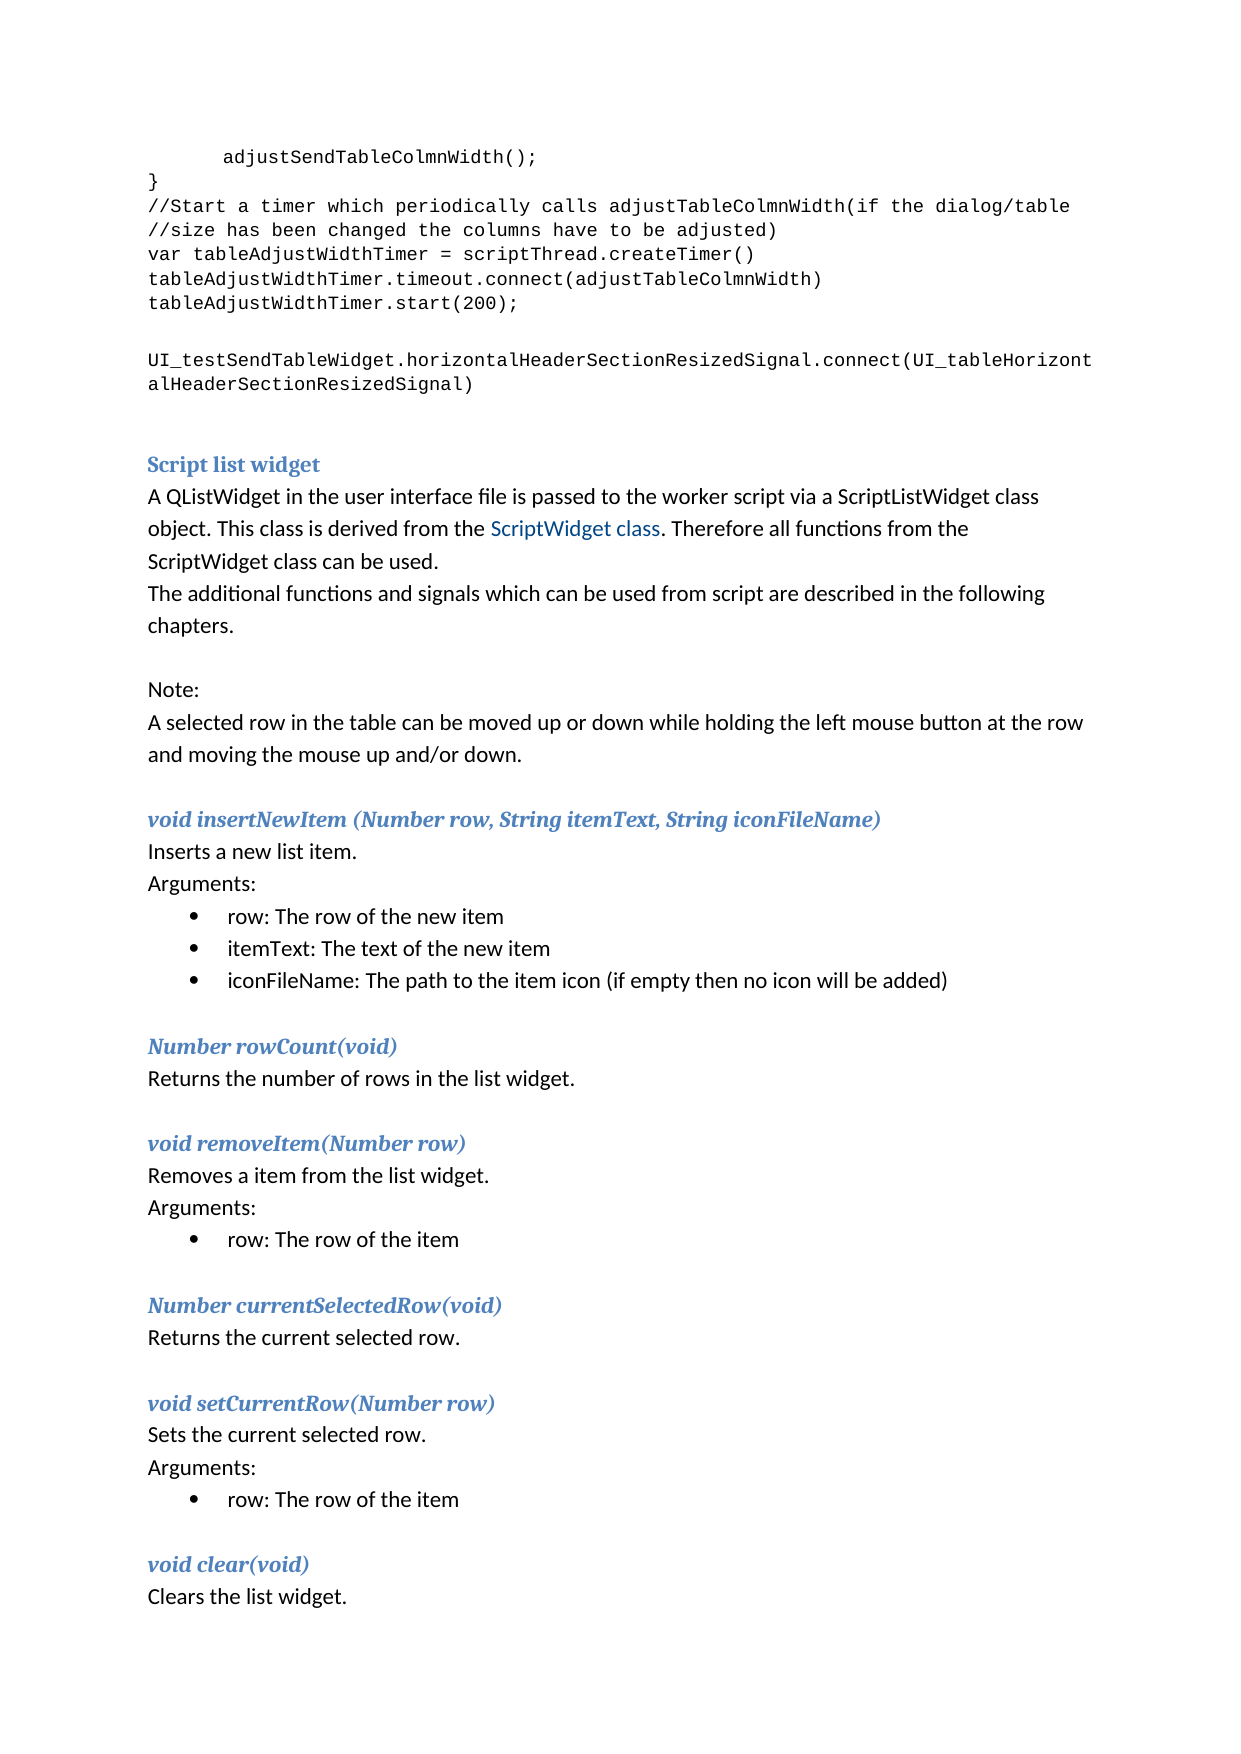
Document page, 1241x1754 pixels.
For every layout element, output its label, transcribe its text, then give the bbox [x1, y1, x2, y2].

text Note: [148, 676, 1093, 703]
subtitle void clear(void) [148, 1552, 1093, 1578]
text The additional functions and signals which can be used from script are described in the following chapters. [148, 579, 1093, 639]
text Arguments: [148, 869, 1093, 898]
text UI_testSendTableWidget.horizontalHeaderSectionResizedSignal.connect(UI_tableHorizontalHeaderSectionResizedSignal) [148, 350, 1093, 396]
list row: The row of the new item [190, 902, 1093, 930]
text //size has been changed the columns have to be adjusted) [148, 221, 1093, 242]
text Removes a item from the list widget. [148, 1161, 1093, 1189]
subtitle void insertNewItem (Number row, String itemText, String iconFileName) [148, 807, 1093, 833]
text Clears the list widget. [148, 1582, 1093, 1610]
text tableAdjustWidthTimer.timeout.connect(adjustTableColmnWidth) [148, 269, 1093, 291]
text adjustSendTableColmnWidth(); [148, 148, 1093, 169]
list row: The row of the item [190, 1226, 1093, 1253]
subtitle Number currentSelectedRow(void) [148, 1293, 1093, 1319]
text var tableAdjustWidthTimer = scriptThread.createTimer() [148, 245, 1093, 266]
list itemText: The text of the new item [190, 934, 1093, 962]
text } [148, 172, 1093, 193]
subtitle Number rowCount(void) [148, 1033, 1093, 1060]
text //Start a timer which periodically calls adjustTableColmnWidth(if the dialog/table [148, 196, 1093, 218]
text Returns the current selected row. [148, 1323, 1093, 1351]
text Arguments: [148, 1453, 1093, 1481]
list iconFileName: The path to the item icon (if empty then no icon will be added) [190, 966, 1093, 994]
subtitle Script list widget [148, 452, 1093, 478]
list row: The row of the item [190, 1485, 1093, 1513]
text Sets the current selected row. [148, 1421, 1093, 1448]
text Returns the number of rows in the list widget. [148, 1064, 1093, 1092]
text tableAdjustWidthTimer.start(200); [148, 294, 1093, 315]
text Arguments: [148, 1193, 1093, 1221]
text A QListWidget in the user interface file is passed to the worker script via a ScriptListWidget class object. This class is derived from the ScriptWidget class. Therefore all functions from the ScriptWidget class can be used. [148, 482, 1093, 575]
text A selected row in the table can be moved up or down while holding the left mouse button at the row and moving the mouse up and/or down. [148, 708, 1093, 768]
text Inserts a new list item. [148, 837, 1093, 865]
subtitle void setCurrentRow(Number row) [148, 1390, 1093, 1417]
subtitle void removeItem(Number row) [148, 1131, 1093, 1157]
